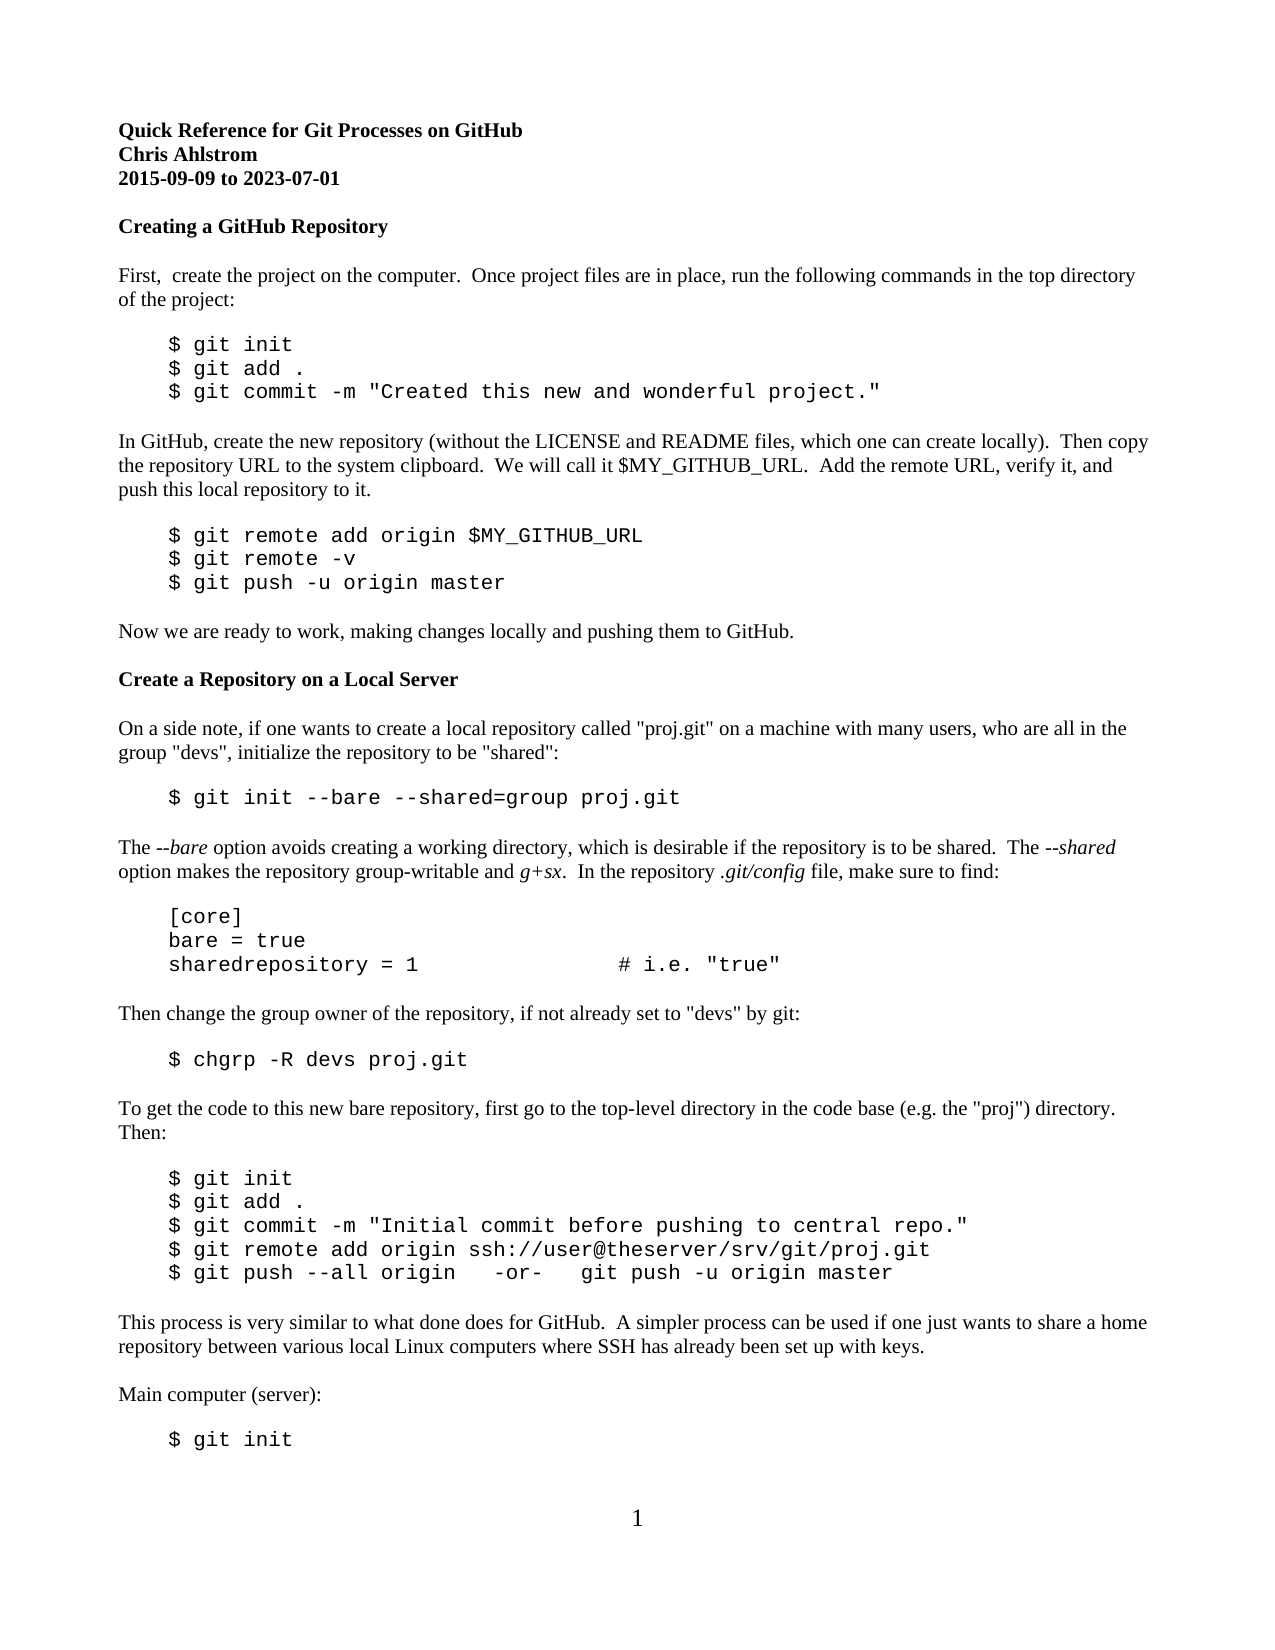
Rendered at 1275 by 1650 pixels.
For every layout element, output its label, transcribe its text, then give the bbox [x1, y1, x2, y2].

text This process is very similar to what done does for GitHub. A simpler process can be used if one just wants to share a home repository between various local Linux computers where SSH has already been set up with keys. [118, 1309, 1157, 1358]
text sharedrepository = 1 # i.e. "true" [118, 954, 1157, 977]
text $ git remote add origin $MY_GITHUB_URL [118, 525, 1157, 548]
text In GitHub, create the new repository (without the LICENSE and README files, which one can create locally). Then copy the repository URL to the system clipboard. We will call it $MY_GITHUB_URL. Add the remote URL, verify it, and push this local repository to it. [118, 429, 1157, 501]
text 2015-09-09 to 2023-07-01 [118, 166, 1157, 190]
text $ git remote add origin ssh://user@theserver/srv/git/proj.git [118, 1239, 1157, 1262]
text $ git add . [118, 1191, 1157, 1215]
text The --bare option avoids creating a working directory, which is desirable if the repository is to be shared. The --shared option makes the repository group-writable and g+sx. In the repository .git/config file, make sure to find: [118, 834, 1157, 883]
text $ git commit -m "Created this new and wonderful project." [118, 382, 1157, 405]
text $ chgrp -R devs proj.git [118, 1049, 1157, 1072]
text To get the code to this new bare repository, first go to the top-level directory in the code base (e.g. the "proj") directory. Then: [118, 1096, 1157, 1144]
text Create a Repository on a Local Server [118, 667, 1157, 691]
text [core] [118, 906, 1157, 930]
text $ git add . [118, 358, 1157, 382]
text $ git init [118, 1429, 1157, 1453]
text On a side note, if one wants to create a local repository called "proj.git" on a machine with many users, who are all in the group "devs", initialize the repository to be "shared": [118, 716, 1157, 764]
text $ git push --all origin -or- git push -u origin master [118, 1262, 1157, 1286]
text $ git init --bare --shared=group proj.git [118, 787, 1157, 811]
text Chris Ahlstrom [118, 142, 1157, 166]
text $ git init [118, 1168, 1157, 1191]
text Quick Reference for Git Processes on GitHub [118, 118, 1157, 142]
text Then change the group owner of the repository, if not already set to "devs" by git: [118, 1001, 1157, 1025]
text bare = true [118, 930, 1157, 954]
text Main computer (server): [118, 1382, 1157, 1406]
text $ git init [118, 334, 1157, 358]
text First, create the project on the computer. Once project files are in place, run the following commands in the top directory of the project: [118, 262, 1157, 311]
text Now we are ready to work, making changes locally and pushing them to GitHub. [118, 619, 1157, 643]
text $ git push -u origin master [118, 572, 1157, 596]
text Creating a GitHub Repository [118, 214, 1157, 238]
text $ git remote -v [118, 548, 1157, 572]
text $ git commit -m "Initial commit before pushing to central repo." [118, 1215, 1157, 1239]
